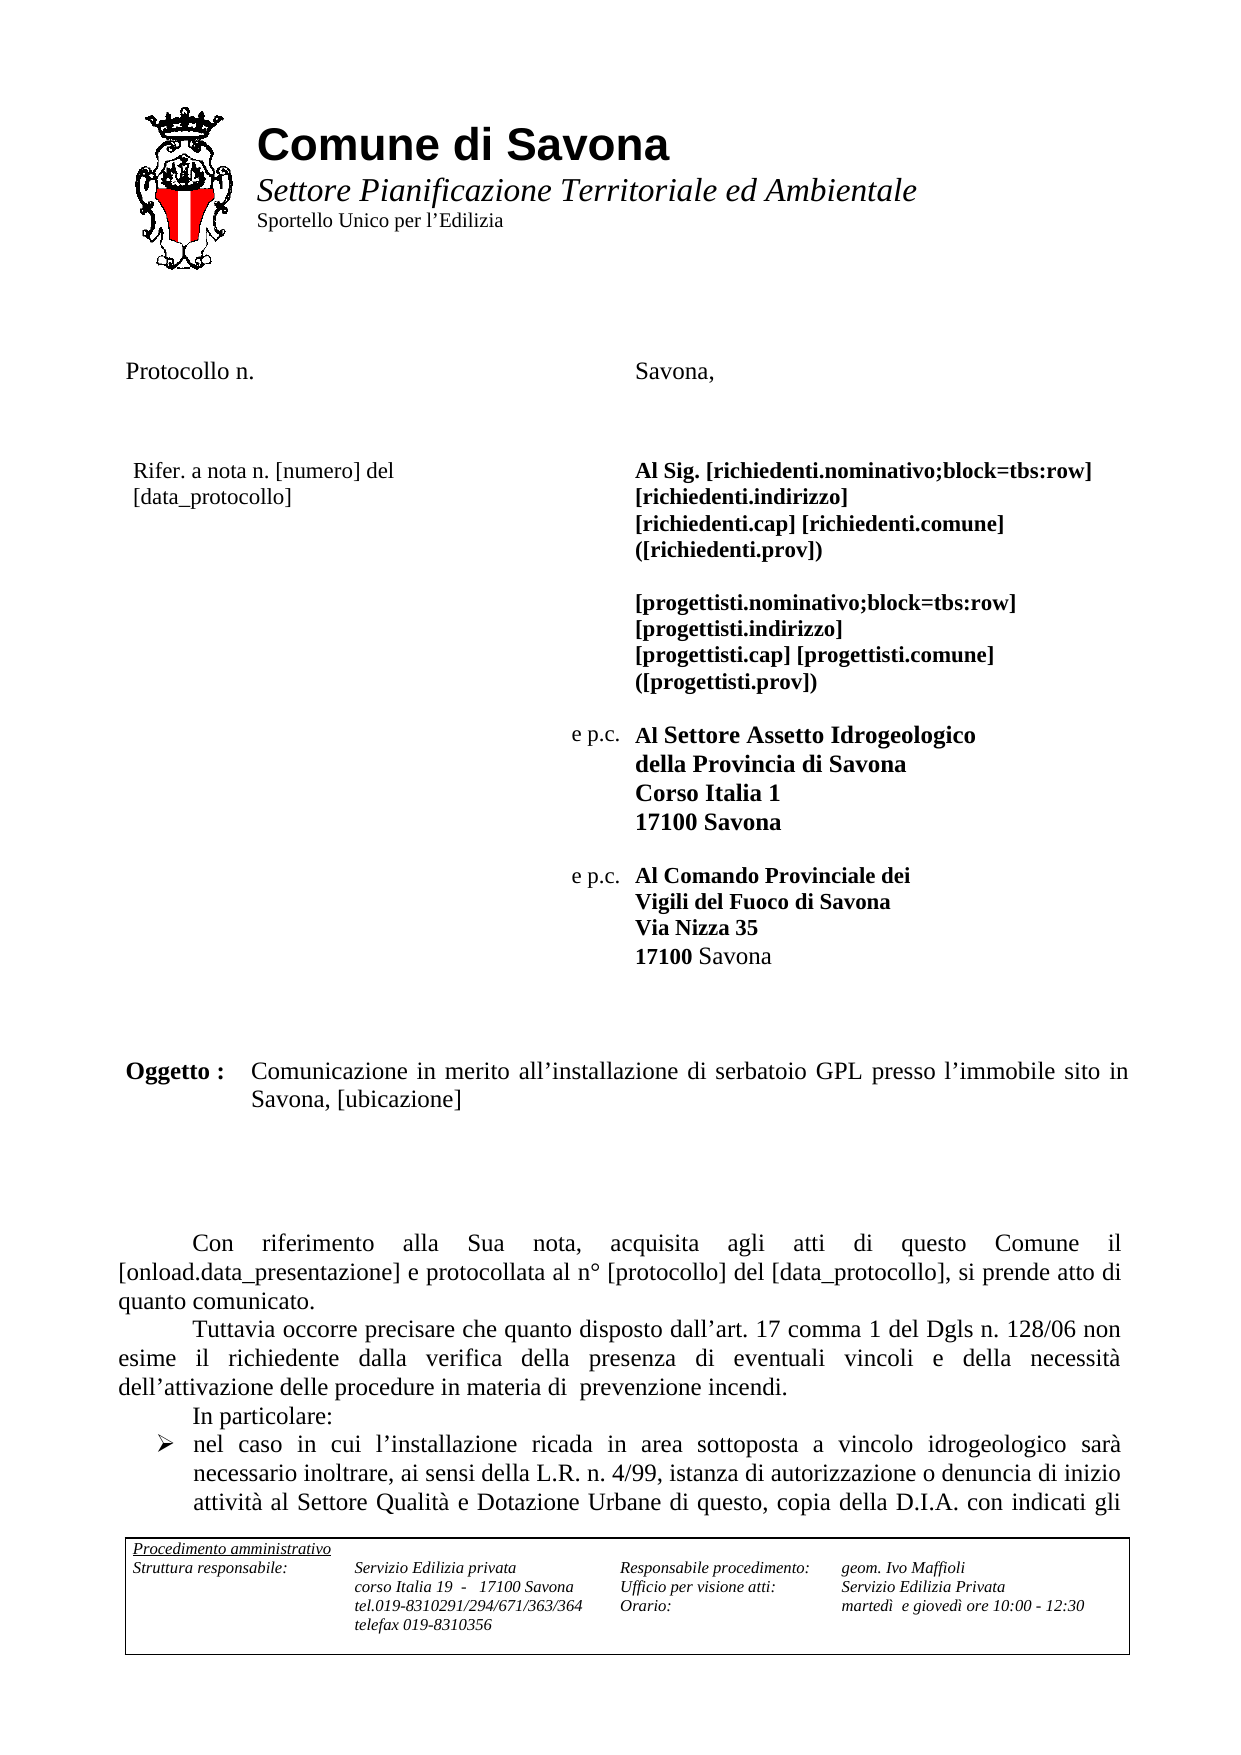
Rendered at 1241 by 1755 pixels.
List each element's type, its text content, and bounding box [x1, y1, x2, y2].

table_header [485, 457, 628, 589]
table_header Oggetto : [118, 1056, 243, 1113]
table_cell e p.c. [485, 862, 628, 969]
table_cell [126, 862, 484, 969]
table_header Protocollo n. [118, 356, 627, 385]
table_header Rifer. a nota n. [numero] del [data_protocollo] [126, 457, 484, 589]
table_header Savona, [628, 356, 1137, 385]
table_cell [progettisti.nominativo;block=tbs:row] [progettisti.indirizzo] [progettisti.cap] [progettisti.comune] ([progettisti.prov]) [628, 589, 1144, 720]
table_cell Al Comando Provinciale dei Vigili del Fuoco di Savona Via Nizza 35 17100 Savona [628, 862, 1144, 969]
text Tuttavia occorre precisare che quanto disposto dall’art. 17 comma 1 del Dgls n. 128/06 non esime il richiedente dalla verifica della presenza di eventuali vincoli e della necessità dell’attivazione delle procedure in materia di prevenzione incendi. [118, 1314, 1122, 1401]
table_cell [485, 589, 628, 720]
list nel caso in cui l’installazione ricada in area sottoposta a vincolo idrogeologico sarà necessario inoltrare, ai sensi della L.R. n. 4/99, istanza di autorizzazione o denuncia di inizio attività al Settore Qualità e Dotazione Urbane di questo, copia della D.I.A. con indicati gli [156, 1429, 1122, 1516]
table_cell [126, 720, 484, 862]
table_header Comunicazione in merito all’installazione di serbatoio GPL presso l’immobile sito in Savona, [ubicazione] [244, 1056, 1137, 1113]
table_cell Al Settore Assetto Idrogeologico della Provincia di Savona Corso Italia 1 17100 Savona [628, 720, 1144, 862]
table_cell [126, 589, 484, 720]
text In particolare: [118, 1401, 1122, 1429]
table_cell e p.c. [485, 720, 628, 862]
table_header Al Sig. [richiedenti.nominativo;block=tbs:row] [richiedenti.indirizzo] [richiedenti.cap] [richiedenti.comune] ([richiedenti.prov]) [628, 457, 1144, 589]
text Con riferimento alla Sua nota, acquisita agli atti di questo Comune il [onload.data_presentazione] e protocollata al n° [protocollo] del [data_protocollo], si prende atto di quanto comunicato. [118, 1228, 1122, 1314]
